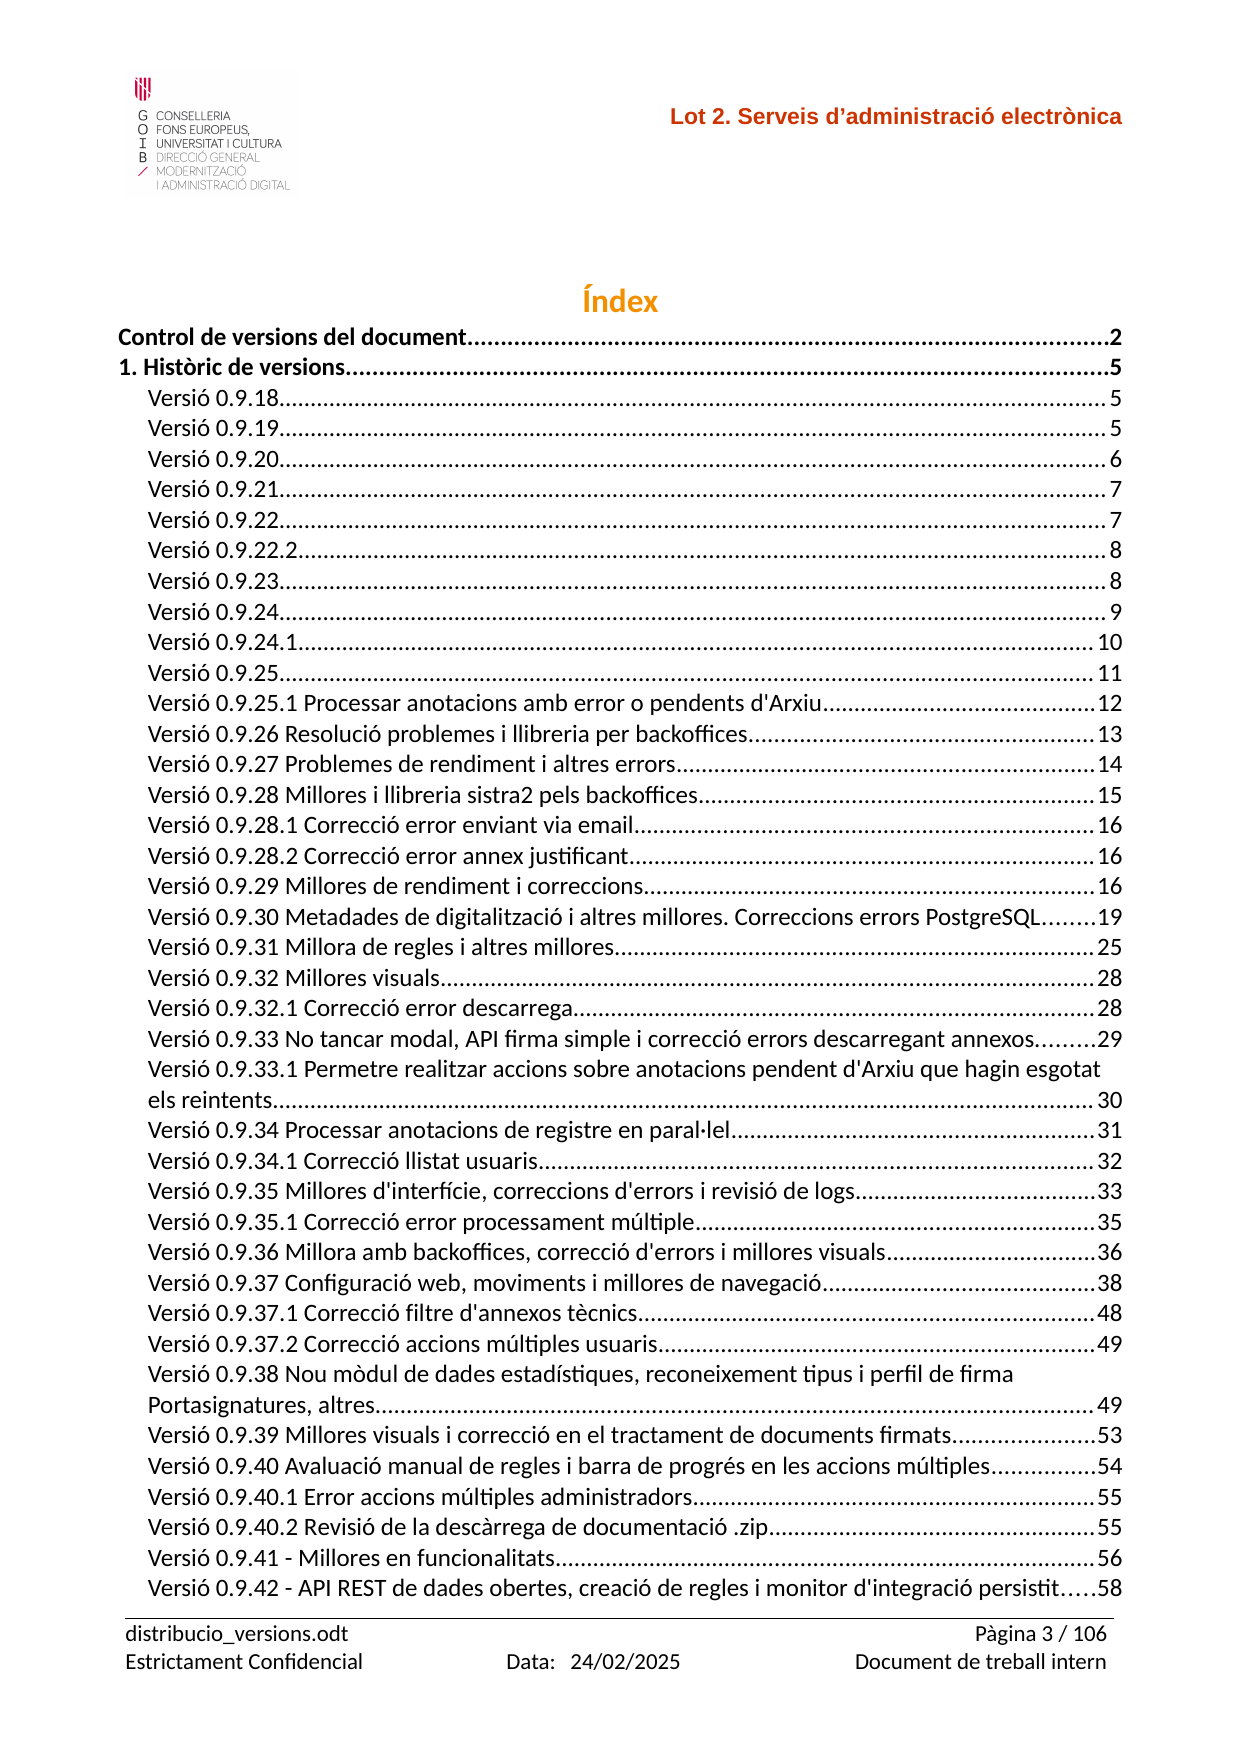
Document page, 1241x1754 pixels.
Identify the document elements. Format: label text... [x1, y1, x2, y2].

text Versió 0.9.33 No tancar modal, API firma simple i correcció errors descarregant annexos 29 [148, 1023, 1122, 1053]
text Versió 0.9.34 Processar anotacions de registre en paral·lel 31 [148, 1114, 1122, 1145]
text 1. Històric de versions 5 [118, 351, 1122, 382]
text Versió 0.9.28.2 Correcció error annex justificant 16 [148, 840, 1122, 870]
text Versió 0.9.19 5 [148, 412, 1122, 443]
text Versió 0.9.26 Resolució problemes i llibreria per backoffices 13 [148, 718, 1122, 748]
text Versió 0.9.34.1 Correcció llistat usuaris 32 [148, 1145, 1122, 1176]
text Versió 0.9.40 Avaluació manual de regles i barra de progrés en les accions múltiples 54 [148, 1450, 1122, 1481]
text Versió 0.9.22 7 [148, 504, 1122, 534]
text Versió 0.9.18 5 [148, 382, 1122, 412]
text Versió 0.9.39 Millores visuals i correcció en el tractament de documents firmats 53 [148, 1420, 1122, 1450]
text Versió 0.9.24.1 10 [148, 626, 1122, 657]
picture [126, 70, 299, 197]
text Versió 0.9.31 Millora de regles i altres millores. 25 [148, 931, 1122, 962]
text Versió 0.9.37.1 Correcció filtre d'annexos tècnics 48 [148, 1298, 1122, 1328]
text Versió 0.9.35 Millores d'interfície, correccions d'errors i revisió de logs 33 [148, 1176, 1122, 1206]
text Versió 0.9.40.2 Revisió de la descàrrega de documentació .zip 55 [148, 1511, 1122, 1542]
text Versió 0.9.33.1 Permetre realitzar accions sobre anotacions pendent d'Arxiu que hagin esgotat els reintents 30 [148, 1053, 1122, 1114]
text Versió 0.9.28 Millores i llibreria sistra2 pels backoffices 15 [148, 779, 1122, 809]
text Versió 0.9.27 Problemes de rendiment i altres errors 14 [148, 748, 1122, 779]
text Versió 0.9.22.2 8 [148, 534, 1122, 565]
text Versió 0.9.21 7 [148, 473, 1122, 504]
text Versió 0.9.37.2 Correcció accions múltiples usuaris 49 [148, 1328, 1122, 1359]
text Versió 0.9.35.1 Correcció error processament múltiple 35 [148, 1206, 1122, 1237]
text Versió 0.9.40.1 Error accions múltiples administradors 55 [148, 1481, 1122, 1511]
text Versió 0.9.30 Metadades de digitalització i altres millores. Correccions errors PostgreSQL 19 [148, 901, 1122, 931]
text Versió 0.9.41 - Millores en funcionalitats 56 [148, 1542, 1122, 1572]
text Versió 0.9.23 8 [148, 565, 1122, 596]
text Versió 0.9.32 Millores visuals. 28 [148, 962, 1122, 992]
text Control de versions del document 2 [118, 321, 1122, 351]
text Versió 0.9.28.1 Correcció error enviant via email 16 [148, 809, 1122, 840]
text Versió 0.9.24 9 [148, 596, 1122, 626]
text Versió 0.9.36 Millora amb backoffices, correcció d'errors i millores visuals 36 [148, 1237, 1122, 1267]
text Versió 0.9.38 Nou mòdul de dades estadístiques, reconeixement tipus i perfil de firma Portasignatures, altres 49 [148, 1359, 1122, 1420]
text Índex [118, 280, 1122, 321]
text Versió 0.9.25.1 Processar anotacions amb error o pendents d'Arxiu 12 [148, 687, 1122, 718]
text Versió 0.9.29 Millores de rendiment i correccions 16 [148, 870, 1122, 901]
text Versió 0.9.42 - API REST de dades obertes, creació de regles i monitor d'integració persistit 58 [148, 1572, 1122, 1603]
text Versió 0.9.32.1 Correcció error descarrega 28 [148, 992, 1122, 1023]
text Versió 0.9.25 11 [148, 657, 1122, 687]
text Versió 0.9.37 Configuració web, moviments i millores de navegació 38 [148, 1267, 1122, 1298]
text Versió 0.9.20 6 [148, 443, 1122, 473]
